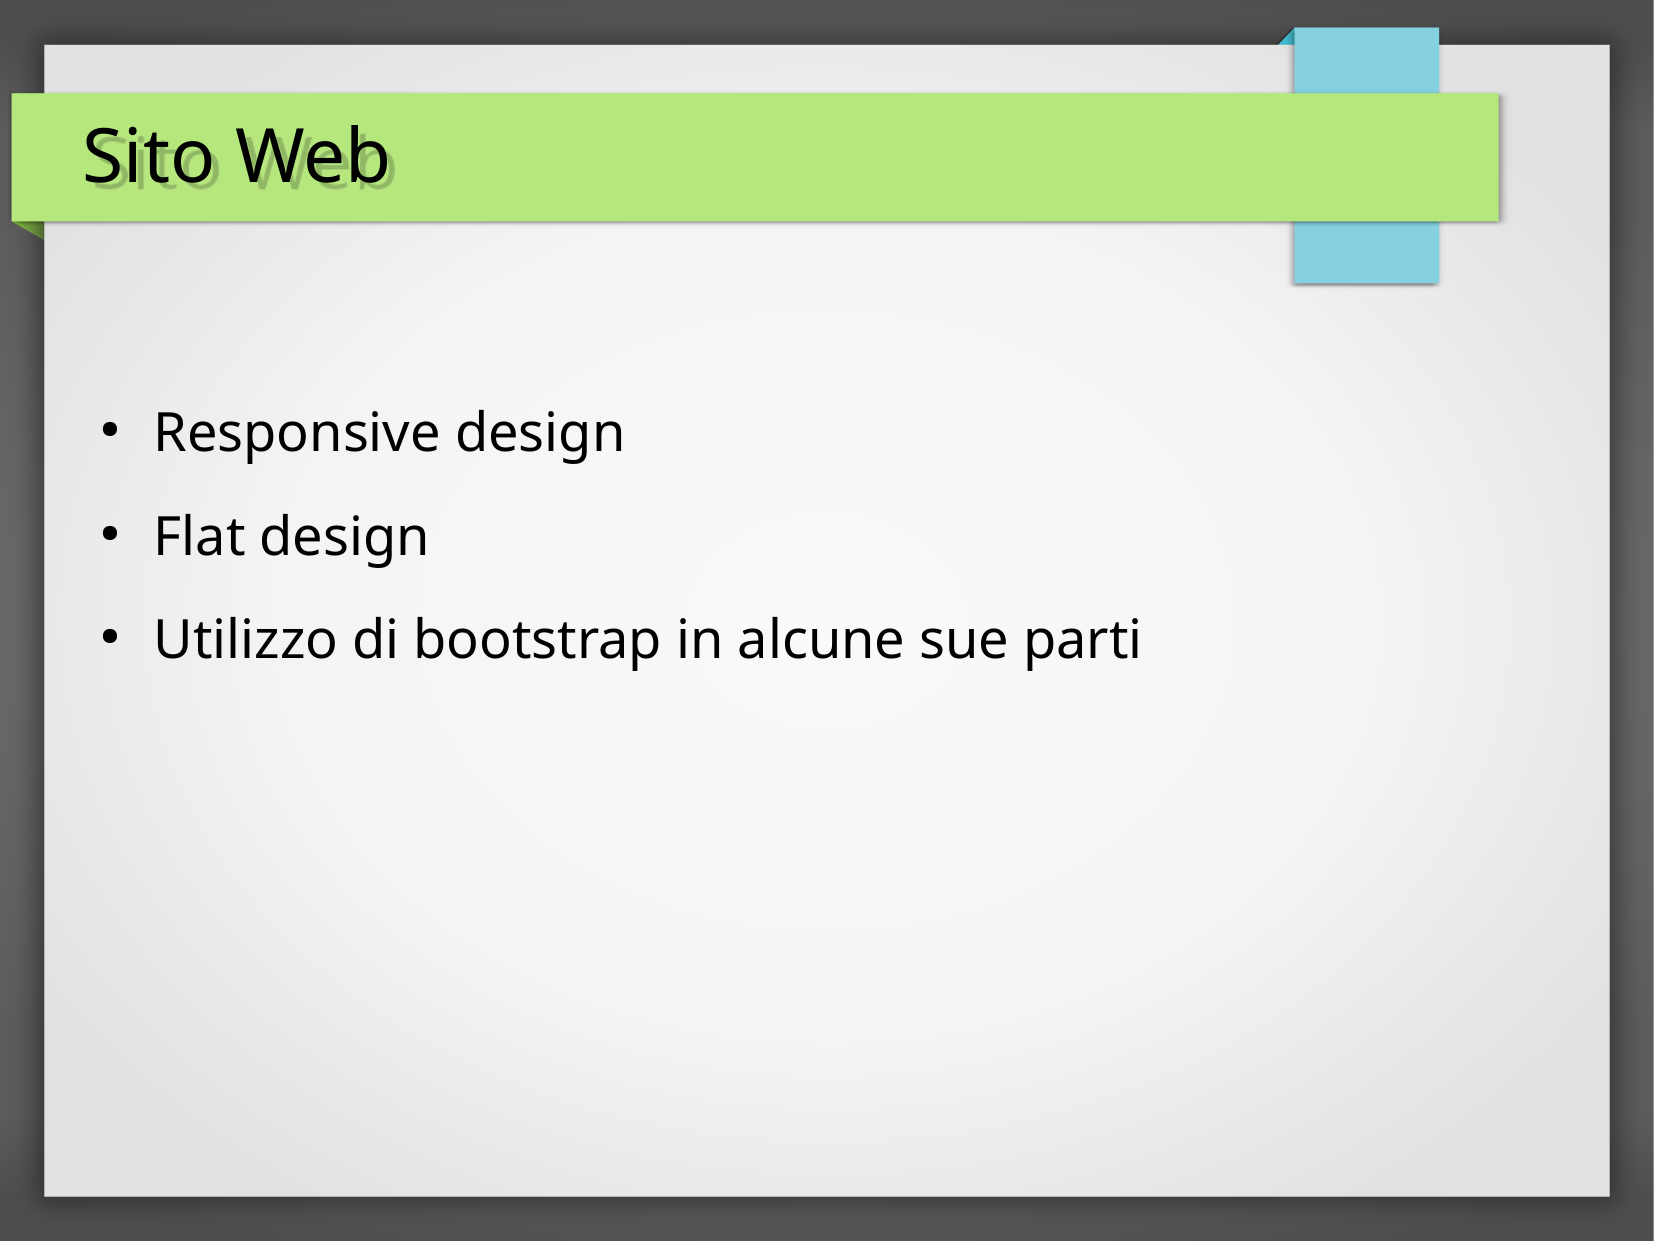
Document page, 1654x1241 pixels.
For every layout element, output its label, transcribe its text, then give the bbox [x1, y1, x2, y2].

list Responsive design Flat design Utilizzo di bootstrap in alcune sue parti [82, 290, 1571, 1109]
title Sito Web [82, 49, 1571, 257]
picture [0, 0, 1654, 1241]
